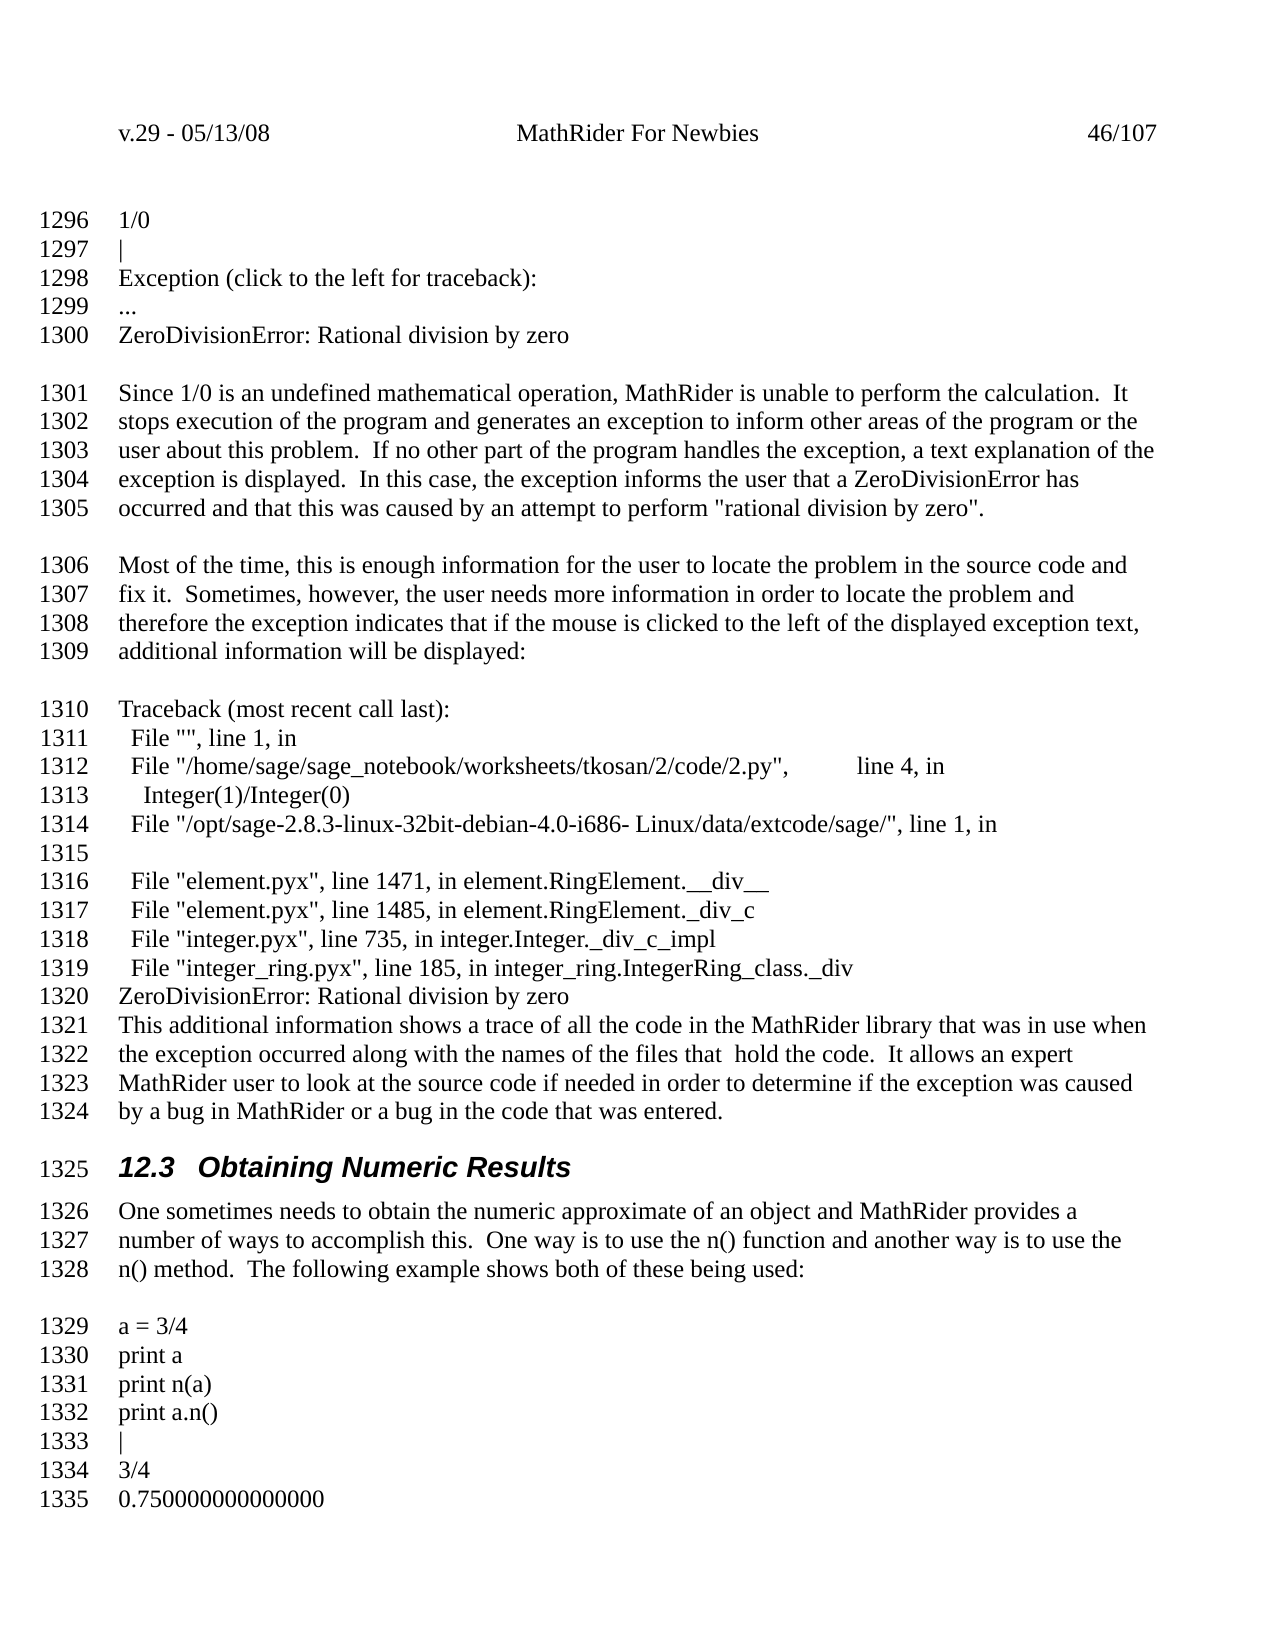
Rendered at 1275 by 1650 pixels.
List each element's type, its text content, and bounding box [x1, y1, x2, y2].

text File "element.pyx", line 1485, in element.RingElement._div_c [118, 895, 1157, 924]
text Integer(1)/Integer(0) [118, 780, 1157, 809]
text 3/4 [118, 1455, 1157, 1484]
text One sometimes needs to obtain the numeric approximate of an object and MathRider provides a number of ways to accomplish this. One way is to use the n() function and another way is to use the n() method. The following example shows both of these being used: [118, 1196, 1157, 1282]
text | [118, 234, 1157, 263]
text File "integer.pyx", line 735, in integer.Integer._div_c_impl [118, 924, 1157, 953]
text Most of the time, this is enough information for the user to locate the problem in the source code and fix it. Sometimes, however, the user needs more information in order to locate the problem and therefore the exception indicates that if the mouse is clicked to the left of the displayed exception text, additional information will be displayed: [118, 550, 1157, 665]
text print n(a) [118, 1369, 1157, 1397]
text File "", line 1, in [118, 723, 1157, 751]
text This additional information shows a trace of all the code in the MathRider library that was in use when the exception occurred along with the names of the files that hold the code. It allows an expert MathRider user to look at the source code if needed in order to determine if the exception was caused by a bug in MathRider or a bug in the code that was entered. [118, 1010, 1157, 1125]
text File "/home/sage/sage_notebook/worksheets/tkosan/2/code/2.py", line 4, in [118, 751, 1157, 780]
text File "integer_ring.pyx", line 185, in integer_ring.IntegerRing_class._div [118, 953, 1157, 981]
text Traceback (most recent call last): [118, 694, 1157, 723]
text print a [118, 1340, 1157, 1369]
text ZeroDivisionError: Rational division by zero [118, 320, 1157, 349]
subtitle Obtaining Numeric Results [118, 1150, 1157, 1184]
text Exception (click to the left for traceback): [118, 263, 1157, 291]
text a = 3/4 [118, 1311, 1157, 1340]
text File "element.pyx", line 1471, in element.RingElement.__div__ [118, 866, 1157, 895]
text Since 1/0 is an undefined mathematical operation, MathRider is unable to perform the calculation. It stops execution of the program and generates an exception to inform other areas of the program or the user about this problem. If no other part of the program handles the exception, a text explanation of the exception is displayed. In this case, the exception informs the user that a ZeroDivisionError has occurred and that this was caused by an attempt to perform "rational division by zero". [118, 378, 1157, 521]
text ... [118, 291, 1157, 320]
text print a.n() [118, 1397, 1157, 1426]
text ZeroDivisionError: Rational division by zero [118, 981, 1157, 1010]
text 0.750000000000000 [118, 1484, 1157, 1512]
text 1/0 [118, 205, 1157, 234]
text | [118, 1426, 1157, 1455]
text File "/opt/sage-2.8.3-linux-32bit-debian-4.0-i686- Linux/data/extcode/sage/", line 1, in [118, 809, 1157, 838]
